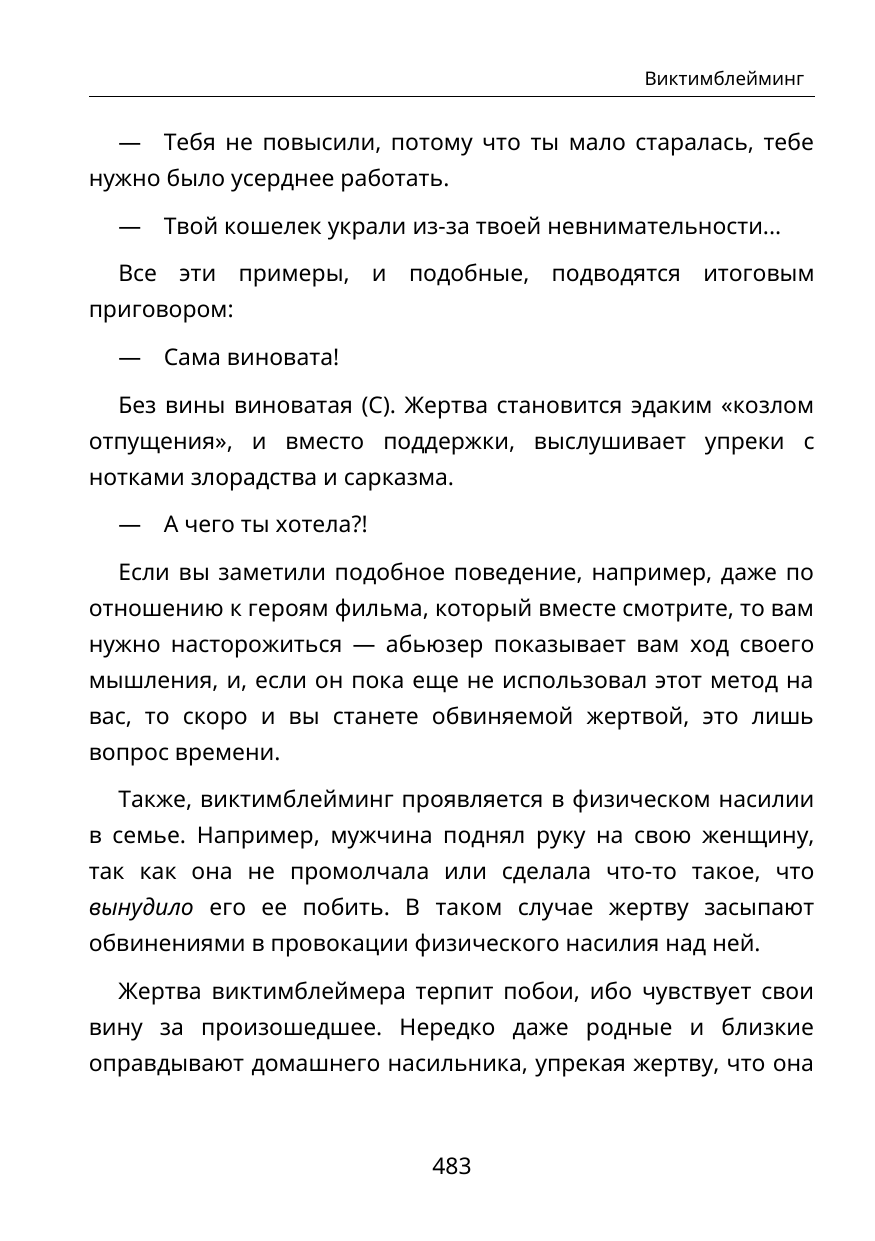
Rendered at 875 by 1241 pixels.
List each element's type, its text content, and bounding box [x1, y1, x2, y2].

list Твой кошелек украли из-за твоей невнимательности... [88, 210, 815, 241]
text Также, виктимблейминг проявляется в физическом насилии в семье. Например, мужчина поднял руку на свою женщину, так как она не промолчала или сделала что-то такое, что вынудило его ее побить. В таком случае жертву засыпают обвинениями в провокации физического насилия над ней. [88, 783, 815, 958]
list А чего ты хотела?! [88, 508, 815, 539]
list Сама виновата! [88, 341, 815, 372]
text Если вы заметили подобное поведение, например, даже по отношению к героям фильма, который вместе смотрите, то вам нужно насторожиться — абьюзер показывает вам ход своего мышления, и, если он пока еще не использовал этот метод на вас, то скоро и вы станете обвиняемой жертвой, это лишь вопрос времени. [88, 556, 815, 767]
text Все эти примеры, и подобные, подводятся итоговым приговором: [88, 257, 815, 324]
text Жертва виктимблеймера терпит побои, ибо чувствует свои вину за произошедшее. Нередко даже родные и близкие оправдывают домашнего насильника, упрекая жертву, что она [88, 975, 815, 1078]
text Без вины виноватая (С). Жертва становится эдаким «козлом отпущения», и вместо поддержки, выслушивает упреки с нотками злорадства и сарказма. [88, 389, 815, 492]
list Тебя не повысили, потому что ты мало старалась, тебе нужно было усерднее работать. [88, 126, 815, 193]
